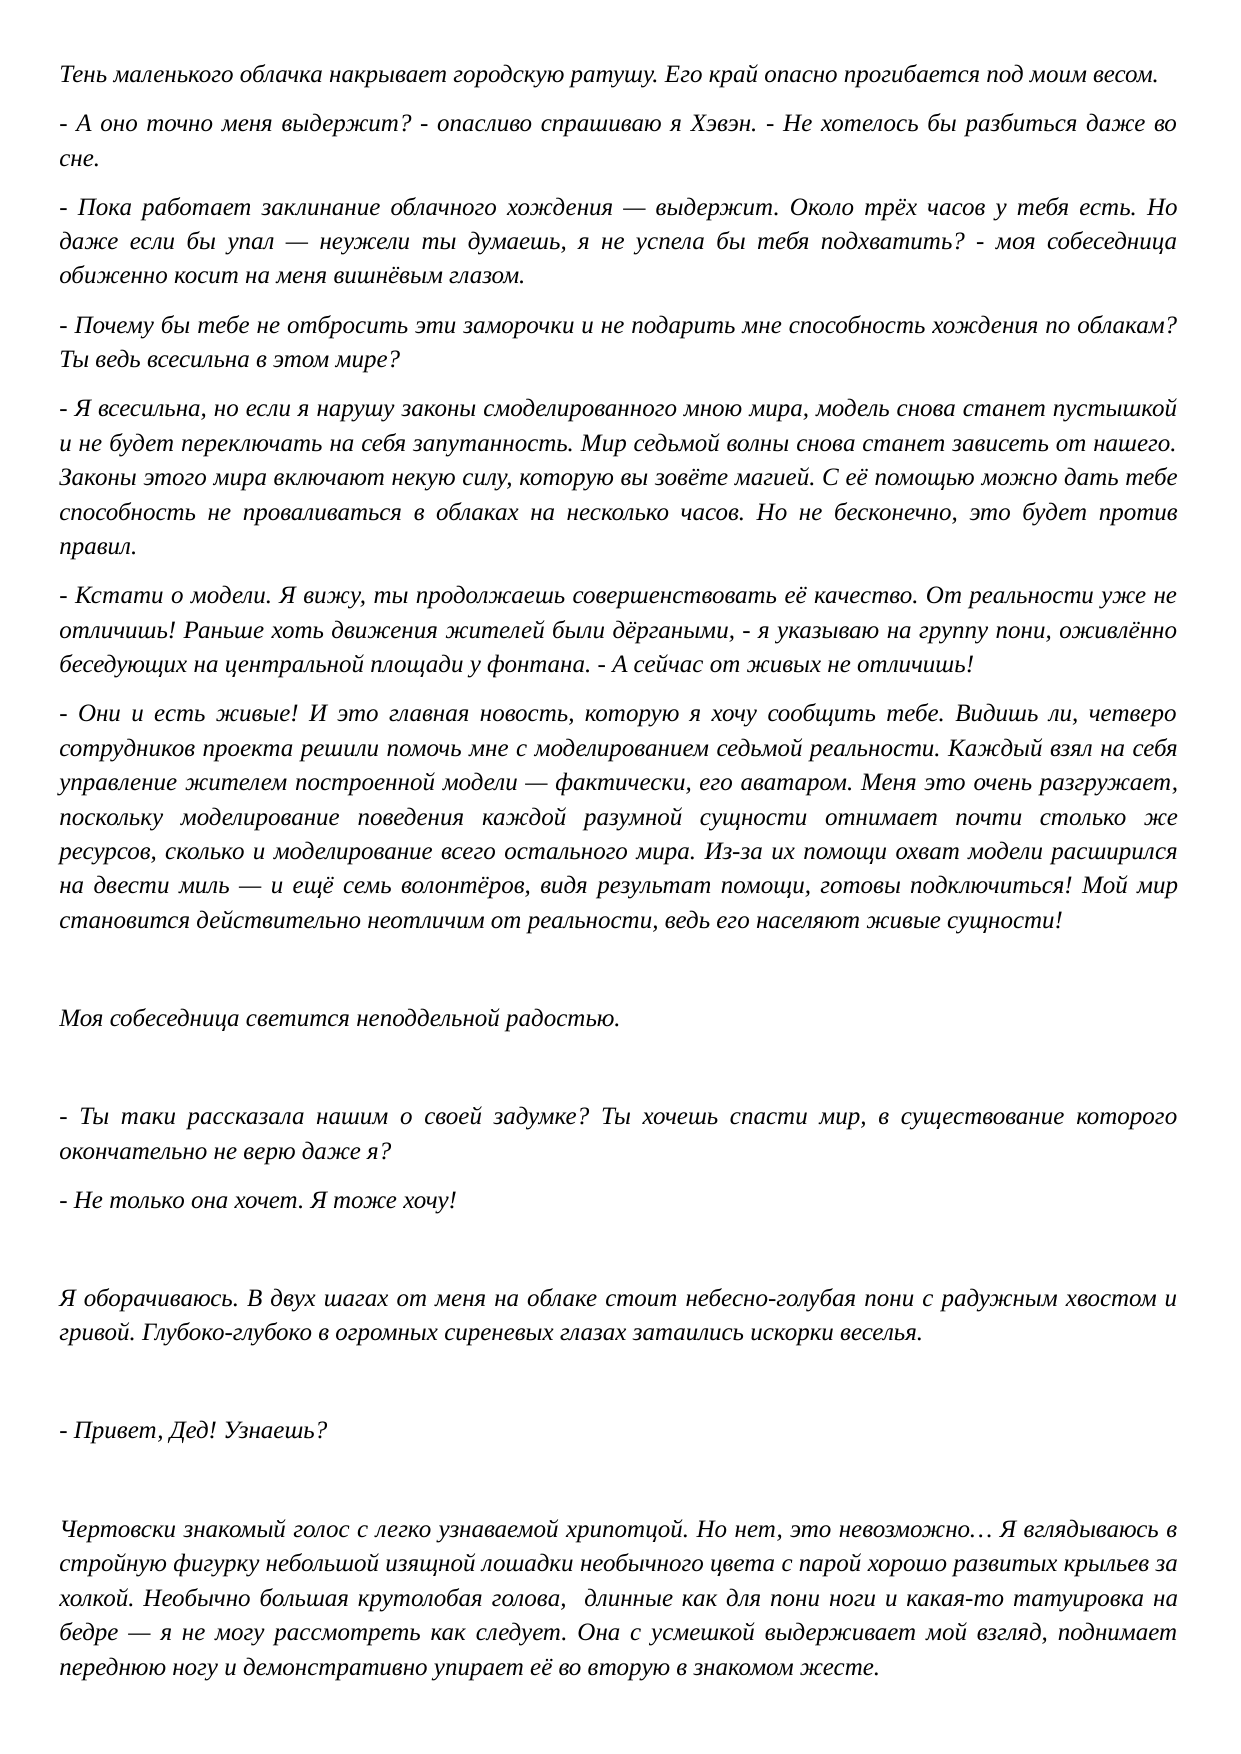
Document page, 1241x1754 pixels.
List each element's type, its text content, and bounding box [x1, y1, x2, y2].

text - Не только она хочет. Я тоже хочу! [59, 1185, 1181, 1214]
text - Кстати о модели. Я вижу, ты продолжаешь совершенствовать её качество. От реальности уже не отличишь! Раньше хоть движения жителей были дёргаными, - я указываю на группу пони, оживлённо беседующих на центральной площади у фонтана. - А сейчас от живых не отличишь! [59, 580, 1181, 678]
text Моя собеседница светится неподдельной радостью. [59, 1003, 1181, 1032]
text Я оборачиваюсь. В двух шагах от меня на облаке стоит небесно-голубая пони с радужным хвостом и гривой. Глубоко-глубоко в огромных сиреневых глазах затаились искорки веселья. [59, 1283, 1181, 1346]
text - Я всесильна, но если я нарушу законы смоделированного мною мира, модель снова станет пустышкой и не будет переключать на себя запутанность. Мир седьмой волны снова станет зависеть от нашего. Законы этого мира включают некую силу, которую вы зовёте магией. С её помощью можно дать тебе способность не проваливаться в облаках на несколько часов. Но не бесконечно, это будет против правил. [59, 393, 1181, 560]
text - Ты таки рассказала нашим о своей задумке? Ты хочешь спасти мир, в существование которого окончательно не верю даже я? [59, 1101, 1181, 1164]
text - А оно точно меня выдержит? - опасливо спрашиваю я Хэвэн. - Не хотелось бы разбиться даже во сне. [59, 108, 1181, 171]
text Чертовски знакомый голос с легко узнаваемой хрипотцой. Но нет, это невозможно… Я вглядываюсь в стройную фигурку небольшой изящной лошадки необычного цвета с парой хорошо развитых крыльев за холкой. Необычно большая крутолобая голова, длинные как для пони ноги и какая-то татуировка на бедре — я не могу рассмотреть как следует. Она с усмешкой выдерживает мой взгляд, поднимает переднюю ногу и демонстративно упирает её во вторую в знакомом жесте. [59, 1514, 1181, 1680]
text Тень маленького облачка накрывает городскую ратушу. Его край опасно прогибается под моим весом. [59, 59, 1181, 88]
text - Почему бы тебе не отбросить эти заморочки и не подарить мне способность хождения по облакам? Ты ведь всесильна в этом мире? [59, 310, 1181, 373]
text - Пока работает заклинание облачного хождения — выдержит. Около трёх часов у тебя есть. Но даже если бы упал — неужели ты думаешь, я не успела бы тебя подхватить? - моя собеседница обиженно косит на меня вишнёвым глазом. [59, 192, 1181, 289]
text - Они и есть живые! И это главная новость, которую я хочу сообщить тебе. Видишь ли, четверо сотрудников проекта решили помочь мне с моделированием седьмой реальности. Каждый взял на себя управление жителем построенной модели — фактически, его аватаром. Меня это очень разгружает, поскольку моделирование поведения каждой разумной сущности отнимает почти столько же ресурсов, сколько и моделирование всего остального мира. Из-за их помощи охват модели расширился на двести миль — и ещё семь волонтёров, видя результат помощи, готовы подключиться! Мой мир становится действительно неотличим от реальности, ведь его населяют живые сущности! [59, 698, 1181, 934]
text - Привет, Дед! Узнаешь? [59, 1416, 1181, 1444]
